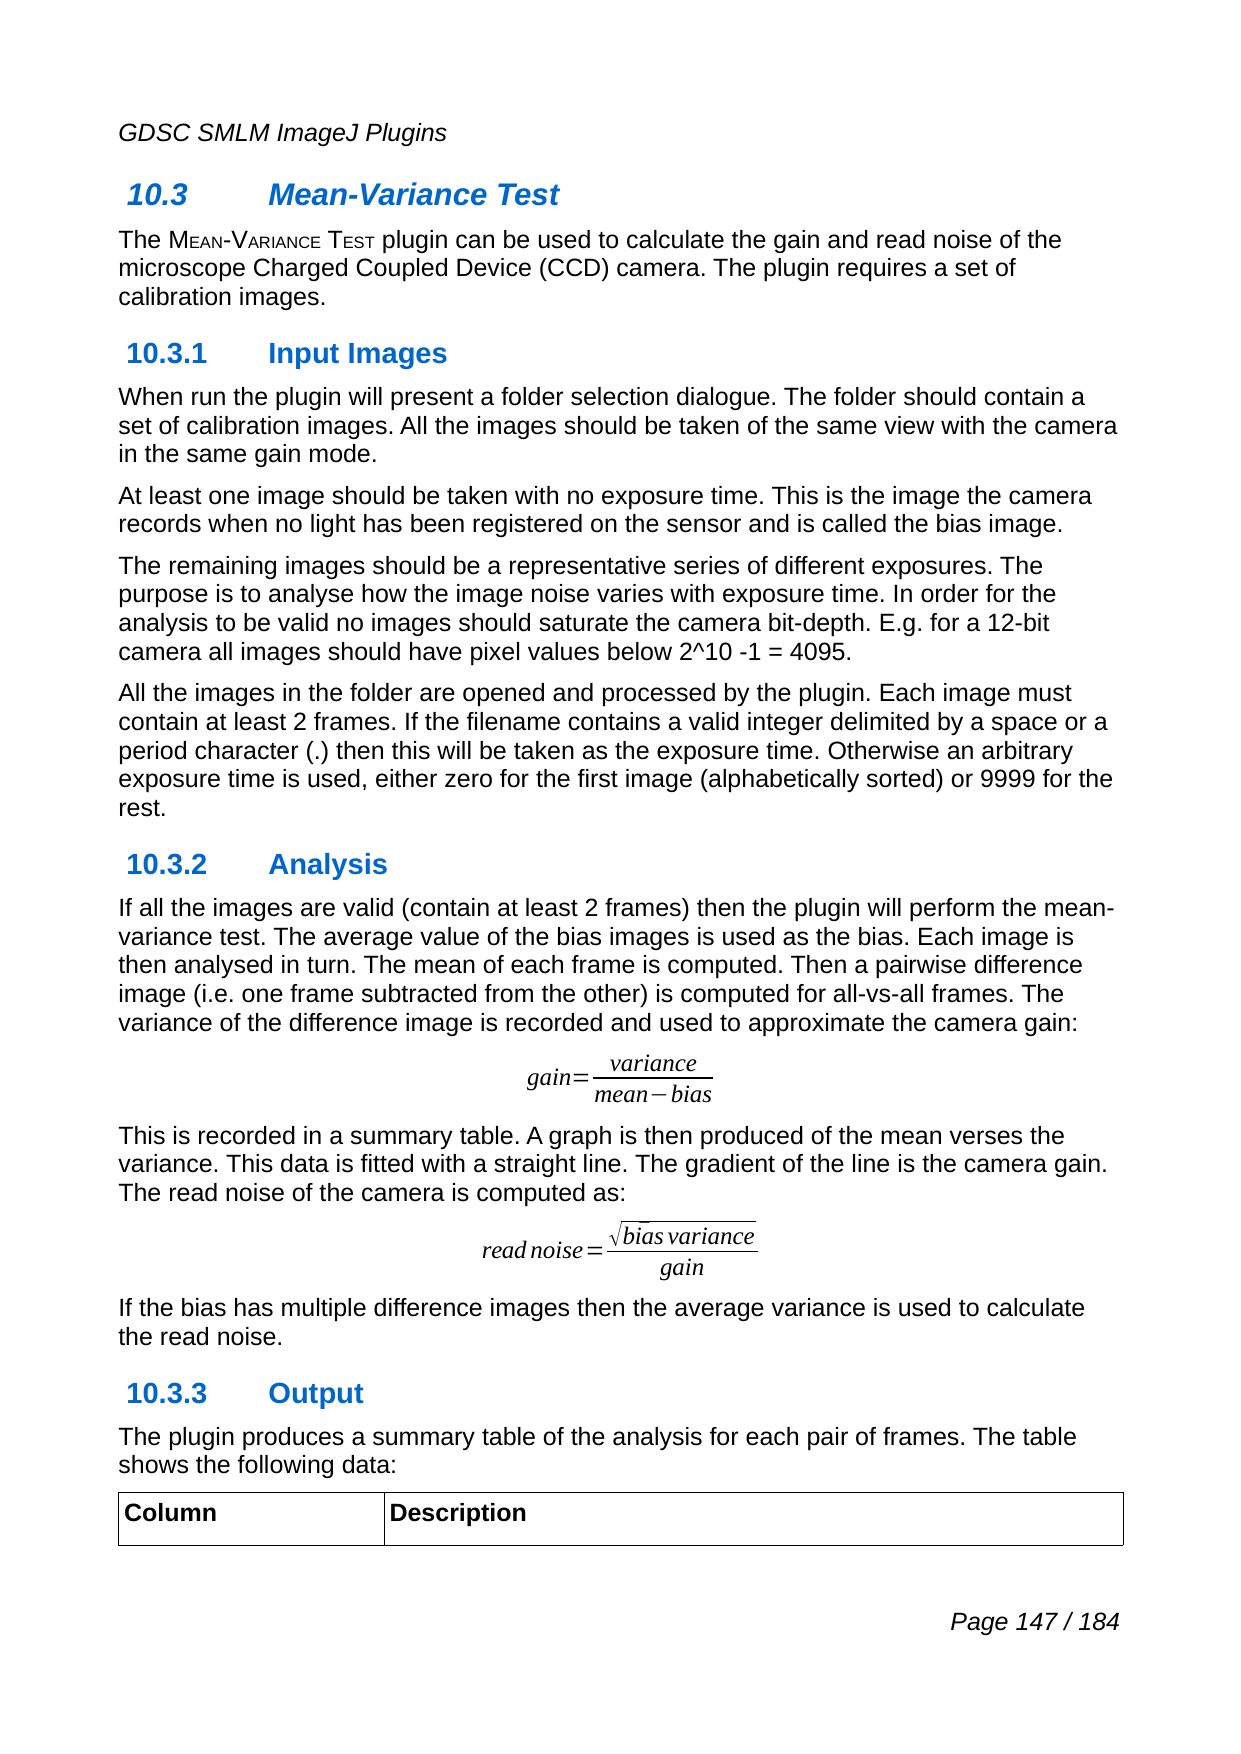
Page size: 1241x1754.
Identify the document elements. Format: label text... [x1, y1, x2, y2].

table_header Column [119, 1493, 384, 1544]
text All the images in the folder are opened and processed by the plugin. Each image must contain at least 2 frames. If the filename contains a valid integer delimited by a space or a period character (.) then this will be taken as the exposure time. Otherwise an arbitrary exposure time is used, either zero for the first image (alphabetically sorted) or 9999 for the rest. [118, 678, 1122, 822]
text The remaining images should be a representative series of different exposures. The purpose is to analyse how the image noise varies with exposure time. In order for the analysis to be valid no images should saturate the camera bit-depth. E.g. for a 12-bit camera all images should have pixel values below 2^10 -1 = 4095. [118, 551, 1122, 666]
text At least one image should be taken with no exposure time. This is the image the camera records when no light has been registered on the sensor and is called the bias image. [118, 481, 1122, 538]
text If all the images are valid (contain at least 2 frames) then the plugin will perform the mean-variance test. The average value of the bias images is used as the bias. Each image is then analysed in turn. The mean of each frame is computed. Then a pairwise difference image (i.e. one frame subtracted from the other) is computed for all-vs-all frames. The variance of the difference image is recorded and used to approximate the camera gain: [118, 893, 1122, 1037]
text The plugin produces a summary table of the analysis for each pair of frames. The table shows the following data: [118, 1422, 1122, 1479]
subtitle Input Images [118, 336, 1122, 369]
table_header Description [385, 1493, 1123, 1544]
subtitle Output [118, 1376, 1122, 1409]
text The Mean-Variance Test plugin can be used to calculate the gain and read noise of the microscope Charged Coupled Device (CCD) camera. The plugin requires a set of calibration images. [118, 225, 1122, 311]
text When run the plugin will present a folder selection dialogue. The folder should contain a set of calibration images. All the images should be taken of the same view with the camera in the same gain mode. [118, 382, 1122, 468]
text This is recorded in a summary table. A graph is then produced of the mean verses the variance. This data is fitted with a straight line. The gradient of the line is the camera gain. The read noise of the camera is computed as: [118, 1121, 1122, 1207]
text If the bias has multiple difference images then the average variance is used to calculate the read noise. [118, 1293, 1122, 1351]
subtitle Analysis [118, 847, 1122, 881]
subtitle Mean-Variance Test [118, 176, 1122, 212]
